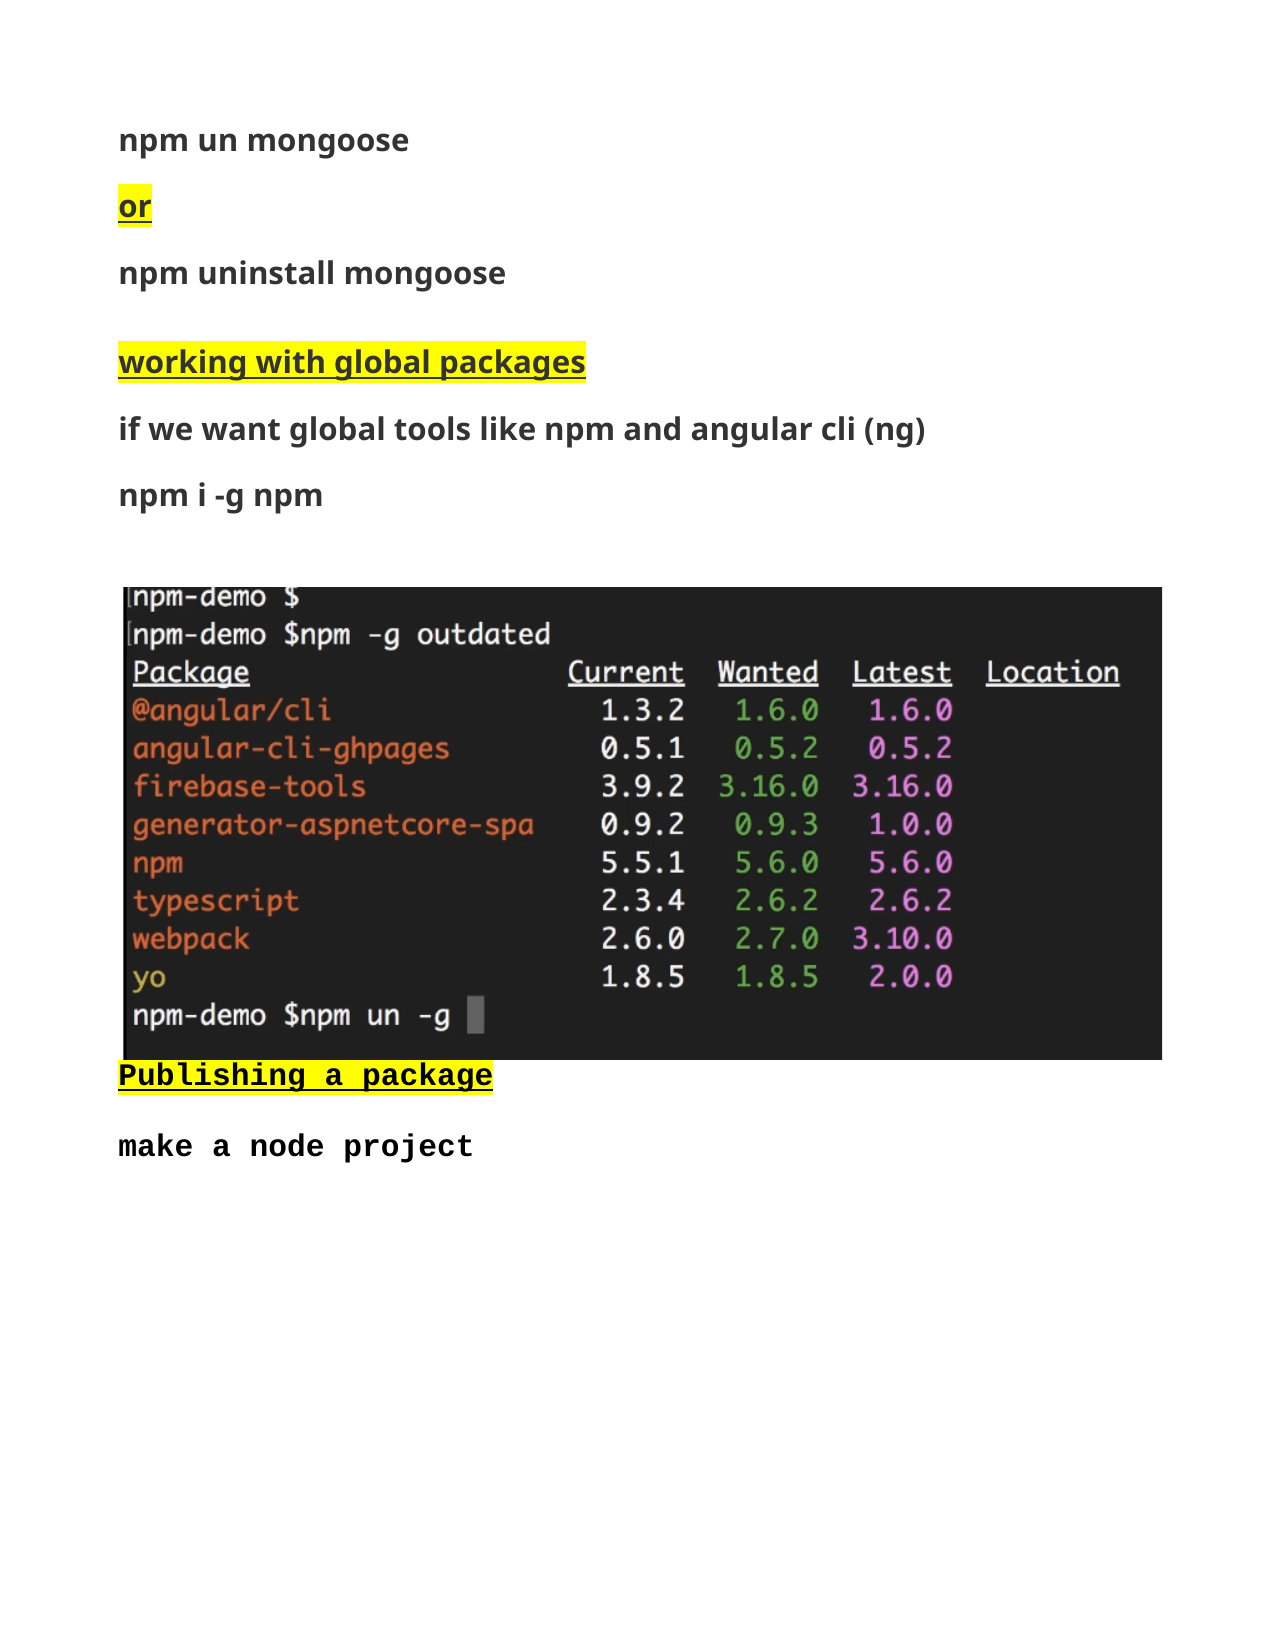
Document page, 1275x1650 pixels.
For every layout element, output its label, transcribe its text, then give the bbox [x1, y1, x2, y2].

text if we want global tools like npm and angular cli (ng) [118, 407, 1157, 449]
text Publishing a package [118, 563, 1157, 1095]
text or [118, 184, 1157, 227]
text make a node project [118, 1131, 1157, 1166]
text npm i -g npm [118, 473, 1157, 516]
text working with global packages [118, 341, 1157, 383]
text npm uninstall mongoose [118, 251, 1157, 293]
text npm un mongoose [118, 118, 1157, 161]
picture [123, 587, 1163, 1060]
